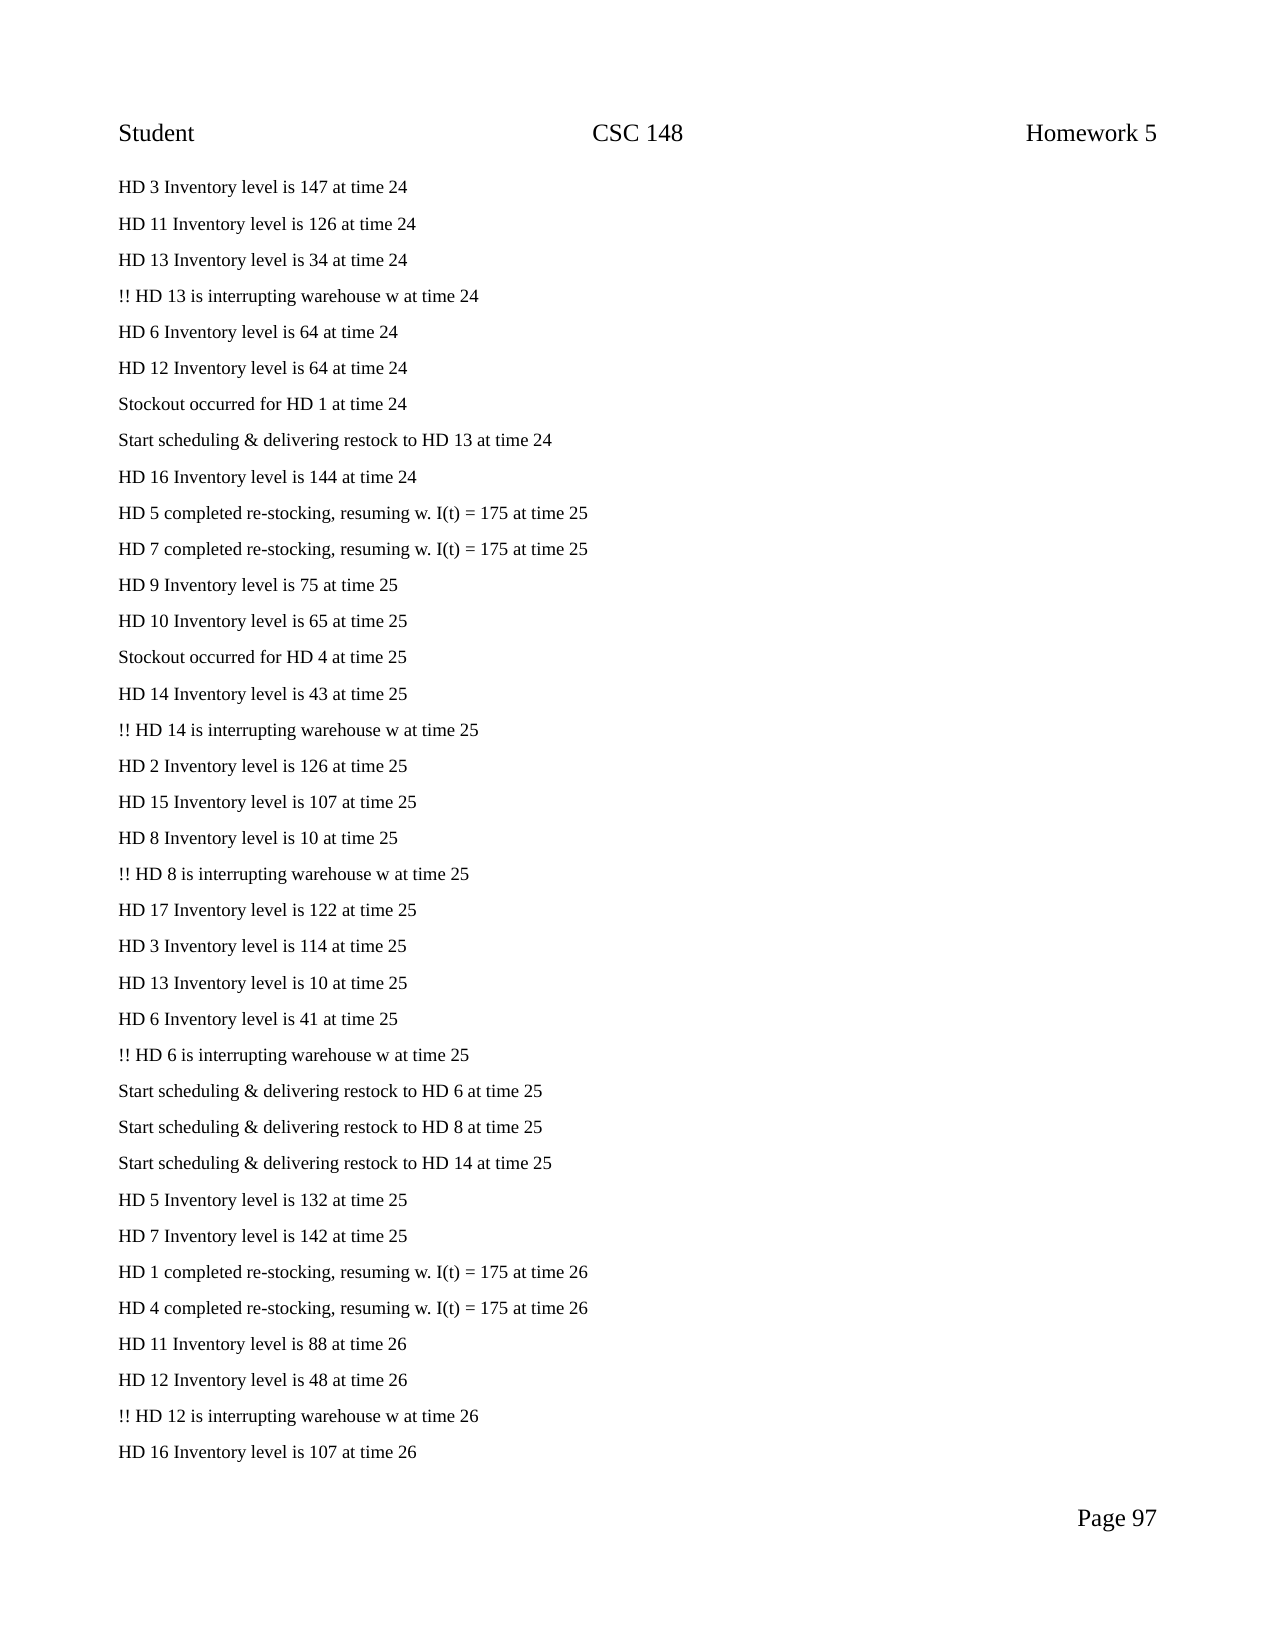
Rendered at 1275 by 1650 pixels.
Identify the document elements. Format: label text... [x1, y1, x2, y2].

text HD 5 Inventory level is 132 at time 25 [118, 1188, 1157, 1210]
text HD 5 completed re-stocking, resuming w. I(t) = 175 at time 25 [118, 502, 1157, 523]
text HD 14 Inventory level is 43 at time 25 [118, 682, 1157, 704]
text HD 17 Inventory level is 122 at time 25 [118, 899, 1157, 921]
text Start scheduling & delivering restock to HD 8 at time 25 [118, 1116, 1157, 1138]
text !! HD 12 is interrupting warehouse w at time 26 [118, 1405, 1157, 1427]
text Start scheduling & delivering restock to HD 14 at time 25 [118, 1152, 1157, 1174]
text HD 7 Inventory level is 142 at time 25 [118, 1224, 1157, 1246]
text HD 7 completed re-stocking, resuming w. I(t) = 175 at time 25 [118, 538, 1157, 559]
text !! HD 14 is interrupting warehouse w at time 25 [118, 718, 1157, 740]
text HD 12 Inventory level is 48 at time 26 [118, 1369, 1157, 1391]
text HD 12 Inventory level is 64 at time 24 [118, 357, 1157, 379]
text HD 3 Inventory level is 147 at time 24 [118, 176, 1157, 198]
text HD 3 Inventory level is 114 at time 25 [118, 935, 1157, 957]
text HD 13 Inventory level is 34 at time 24 [118, 249, 1157, 270]
text HD 2 Inventory level is 126 at time 25 [118, 755, 1157, 776]
text HD 4 completed re-stocking, resuming w. I(t) = 175 at time 26 [118, 1297, 1157, 1318]
text HD 6 Inventory level is 64 at time 24 [118, 321, 1157, 342]
text HD 13 Inventory level is 10 at time 25 [118, 972, 1157, 993]
text Start scheduling & delivering restock to HD 13 at time 24 [118, 429, 1157, 451]
text HD 9 Inventory level is 75 at time 25 [118, 574, 1157, 596]
text HD 16 Inventory level is 144 at time 24 [118, 466, 1157, 487]
text Start scheduling & delivering restock to HD 6 at time 25 [118, 1080, 1157, 1102]
text HD 16 Inventory level is 107 at time 26 [118, 1441, 1157, 1463]
text Stockout occurred for HD 1 at time 24 [118, 393, 1157, 415]
text HD 11 Inventory level is 126 at time 24 [118, 212, 1157, 234]
text Stockout occurred for HD 4 at time 25 [118, 646, 1157, 668]
text HD 10 Inventory level is 65 at time 25 [118, 610, 1157, 632]
text !! HD 8 is interrupting warehouse w at time 25 [118, 863, 1157, 885]
text HD 15 Inventory level is 107 at time 25 [118, 791, 1157, 812]
text !! HD 13 is interrupting warehouse w at time 24 [118, 285, 1157, 306]
text HD 11 Inventory level is 88 at time 26 [118, 1333, 1157, 1354]
text HD 6 Inventory level is 41 at time 25 [118, 1008, 1157, 1029]
text HD 1 completed re-stocking, resuming w. I(t) = 175 at time 26 [118, 1261, 1157, 1282]
text !! HD 6 is interrupting warehouse w at time 25 [118, 1044, 1157, 1065]
text HD 8 Inventory level is 10 at time 25 [118, 827, 1157, 848]
